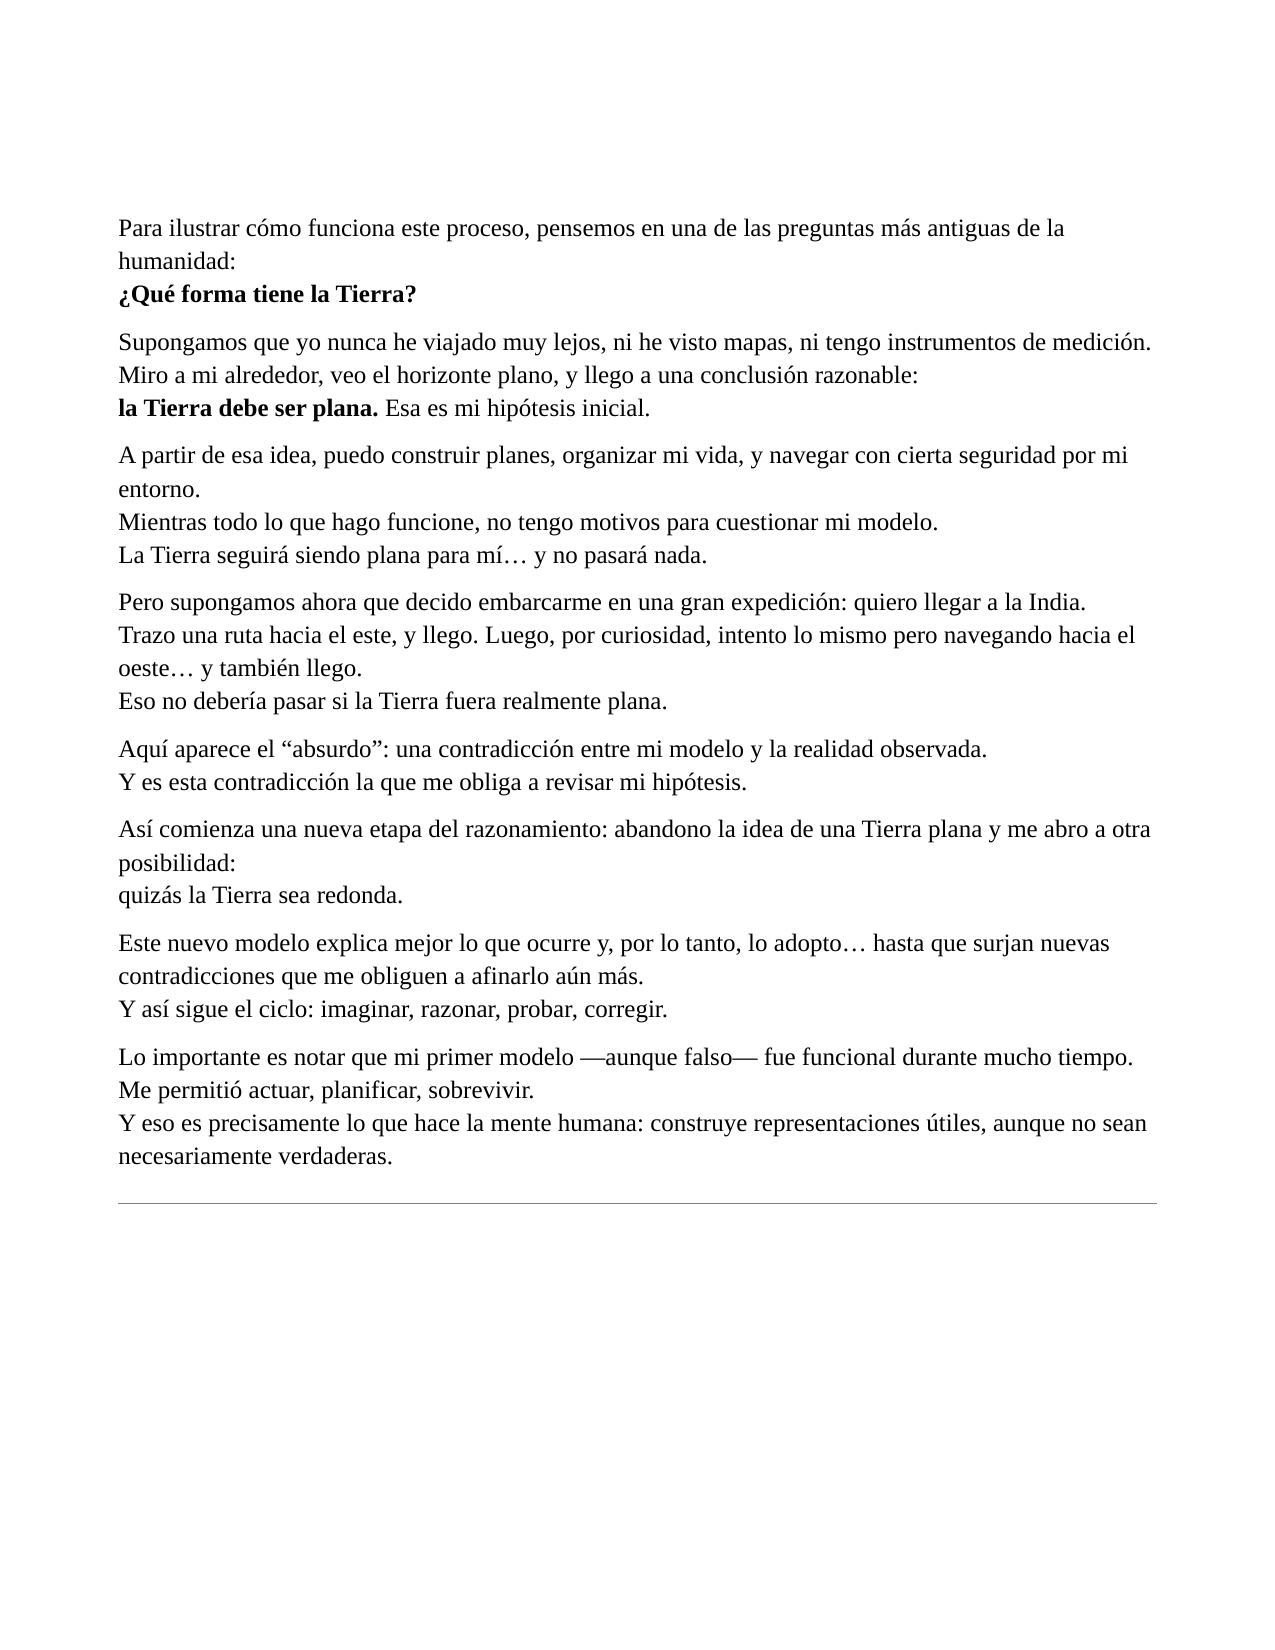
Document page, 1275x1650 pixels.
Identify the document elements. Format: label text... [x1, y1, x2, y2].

text A partir de esa idea, puedo construir planes, organizar mi vida, y navegar con cierta seguridad por mi entorno. Mientras todo lo que hago funcione, no tengo motivos para cuestionar mi modelo. La Tierra seguirá siendo plana para mí… y no pasará nada. [118, 441, 1157, 568]
text Lo importante es notar que mi primer modelo —aunque falso— fue funcional durante mucho tiempo. Me permitió actuar, planificar, sobrevivir. Y eso es precisamente lo que hace la mente humana: construye representaciones útiles, aunque no sean necesariamente verdaderas. [118, 1042, 1157, 1170]
text Así comienza una nueva etapa del razonamiento: abandono la idea de una Tierra plana y me abro a otra posibilidad: quizás la Tierra sea redonda. [118, 814, 1157, 909]
text Pero supongamos ahora que decido embarcarme en una gran expedición: quiero llegar a la India. Trazo una ruta hacia el este, y llego. Luego, por curiosidad, intento lo mismo pero navegando hacia el oeste… y también llego. Eso no debería pasar si la Tierra fuera realmente plana. [118, 587, 1157, 715]
text Este nuevo modelo explica mejor lo que ocurre y, por lo tanto, lo adopto… hasta que surjan nuevas contradicciones que me obliguen a afinarlo aún más. Y así sigue el ciclo: imaginar, razonar, probar, corregir. [118, 928, 1157, 1023]
text Aquí aparece el “absurdo”: una contradicción entre mi modelo y la realidad observada. Y es esta contradicción la que me obliga a revisar mi hipótesis. [118, 734, 1157, 796]
text Para ilustrar cómo funciona este proceso, pensemos en una de las preguntas más antiguas de la humanidad: ¿Qué forma tiene la Tierra? [118, 213, 1157, 308]
text Supongamos que yo nunca he viajado muy lejos, ni he visto mapas, ni tengo instrumentos de medición. Miro a mi alrededor, veo el horizonte plano, y llego a una conclusión razonable: la Tierra debe ser plana. Esa es mi hipótesis inicial. [118, 327, 1157, 422]
